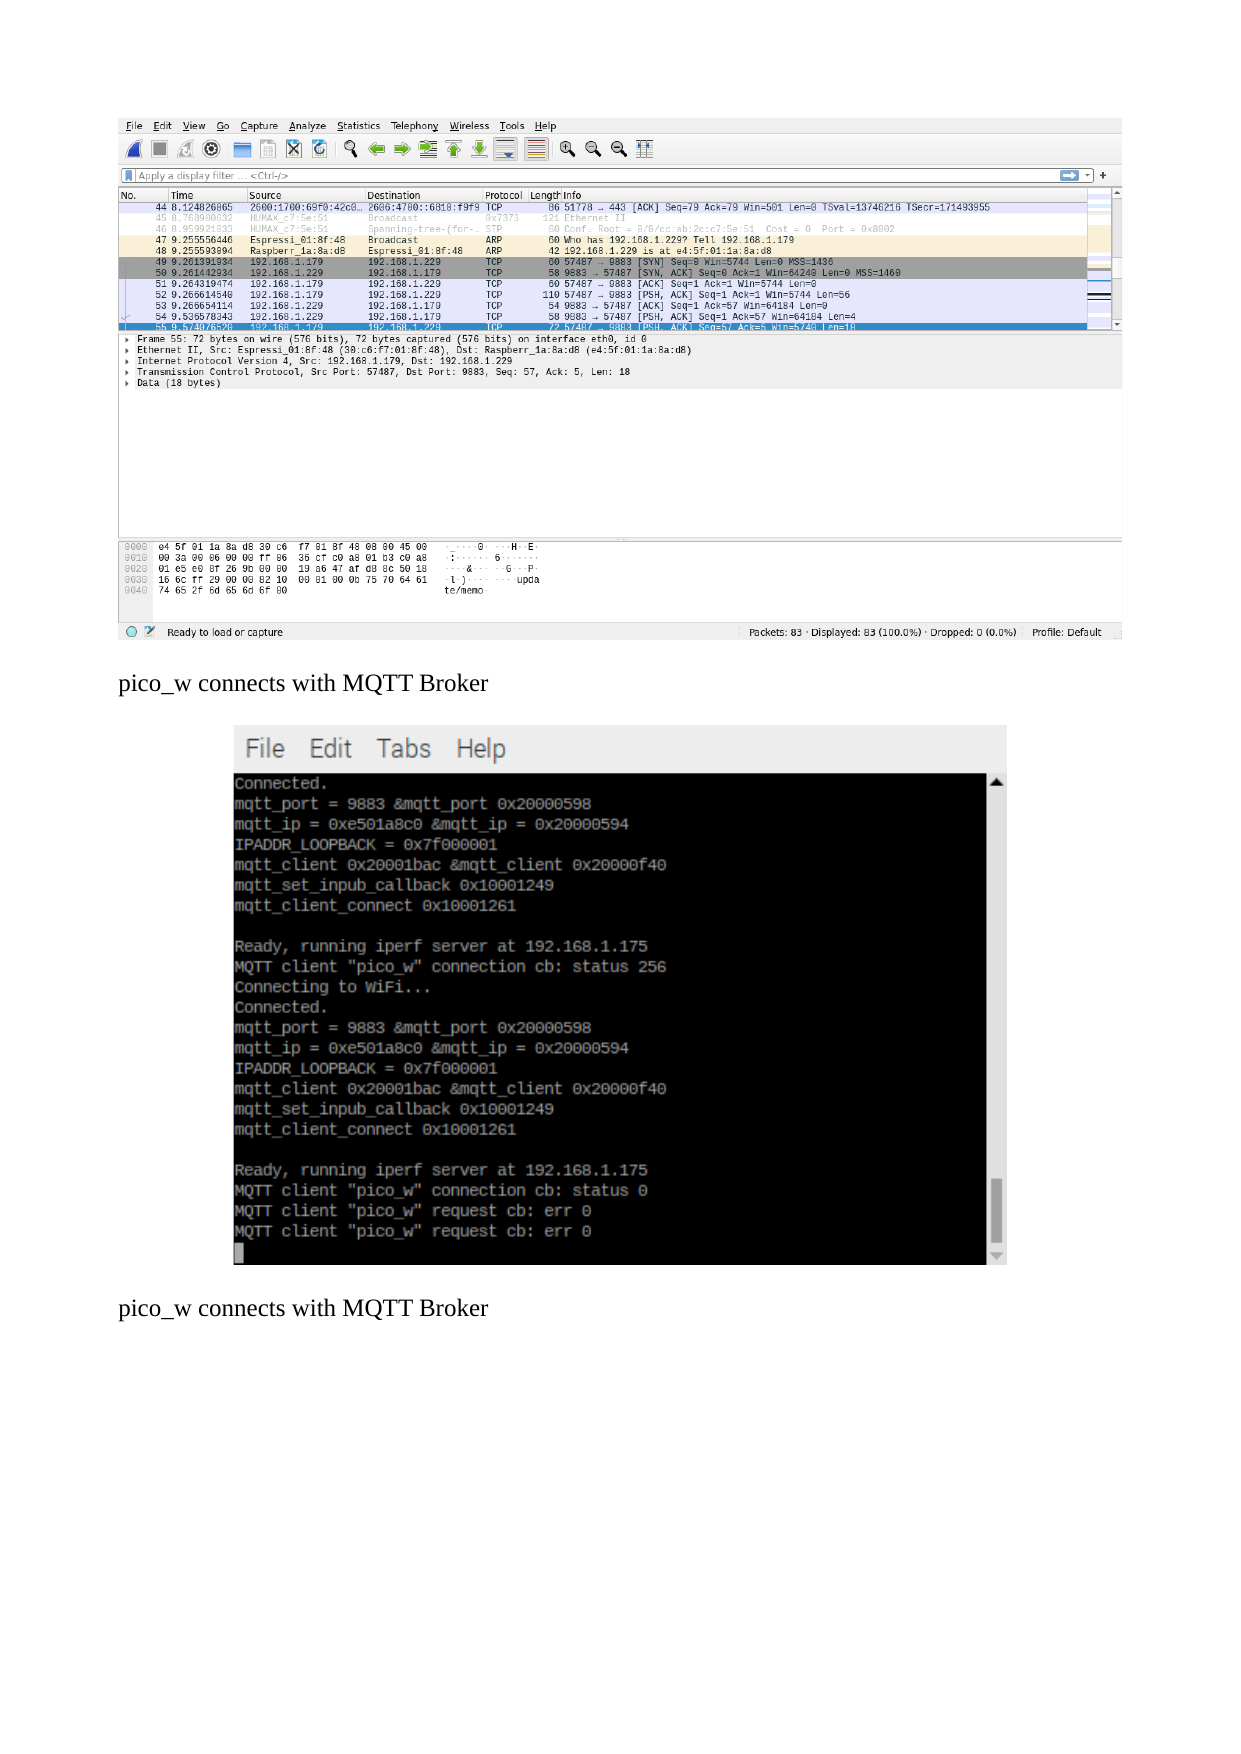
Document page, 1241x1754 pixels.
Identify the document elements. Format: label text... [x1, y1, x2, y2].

text pico_w connects with MQTT Broker [118, 1293, 1122, 1322]
picture [118, 118, 1123, 640]
text pico_w connects with MQTT Broker [118, 668, 1122, 697]
picture [233, 725, 1007, 1265]
